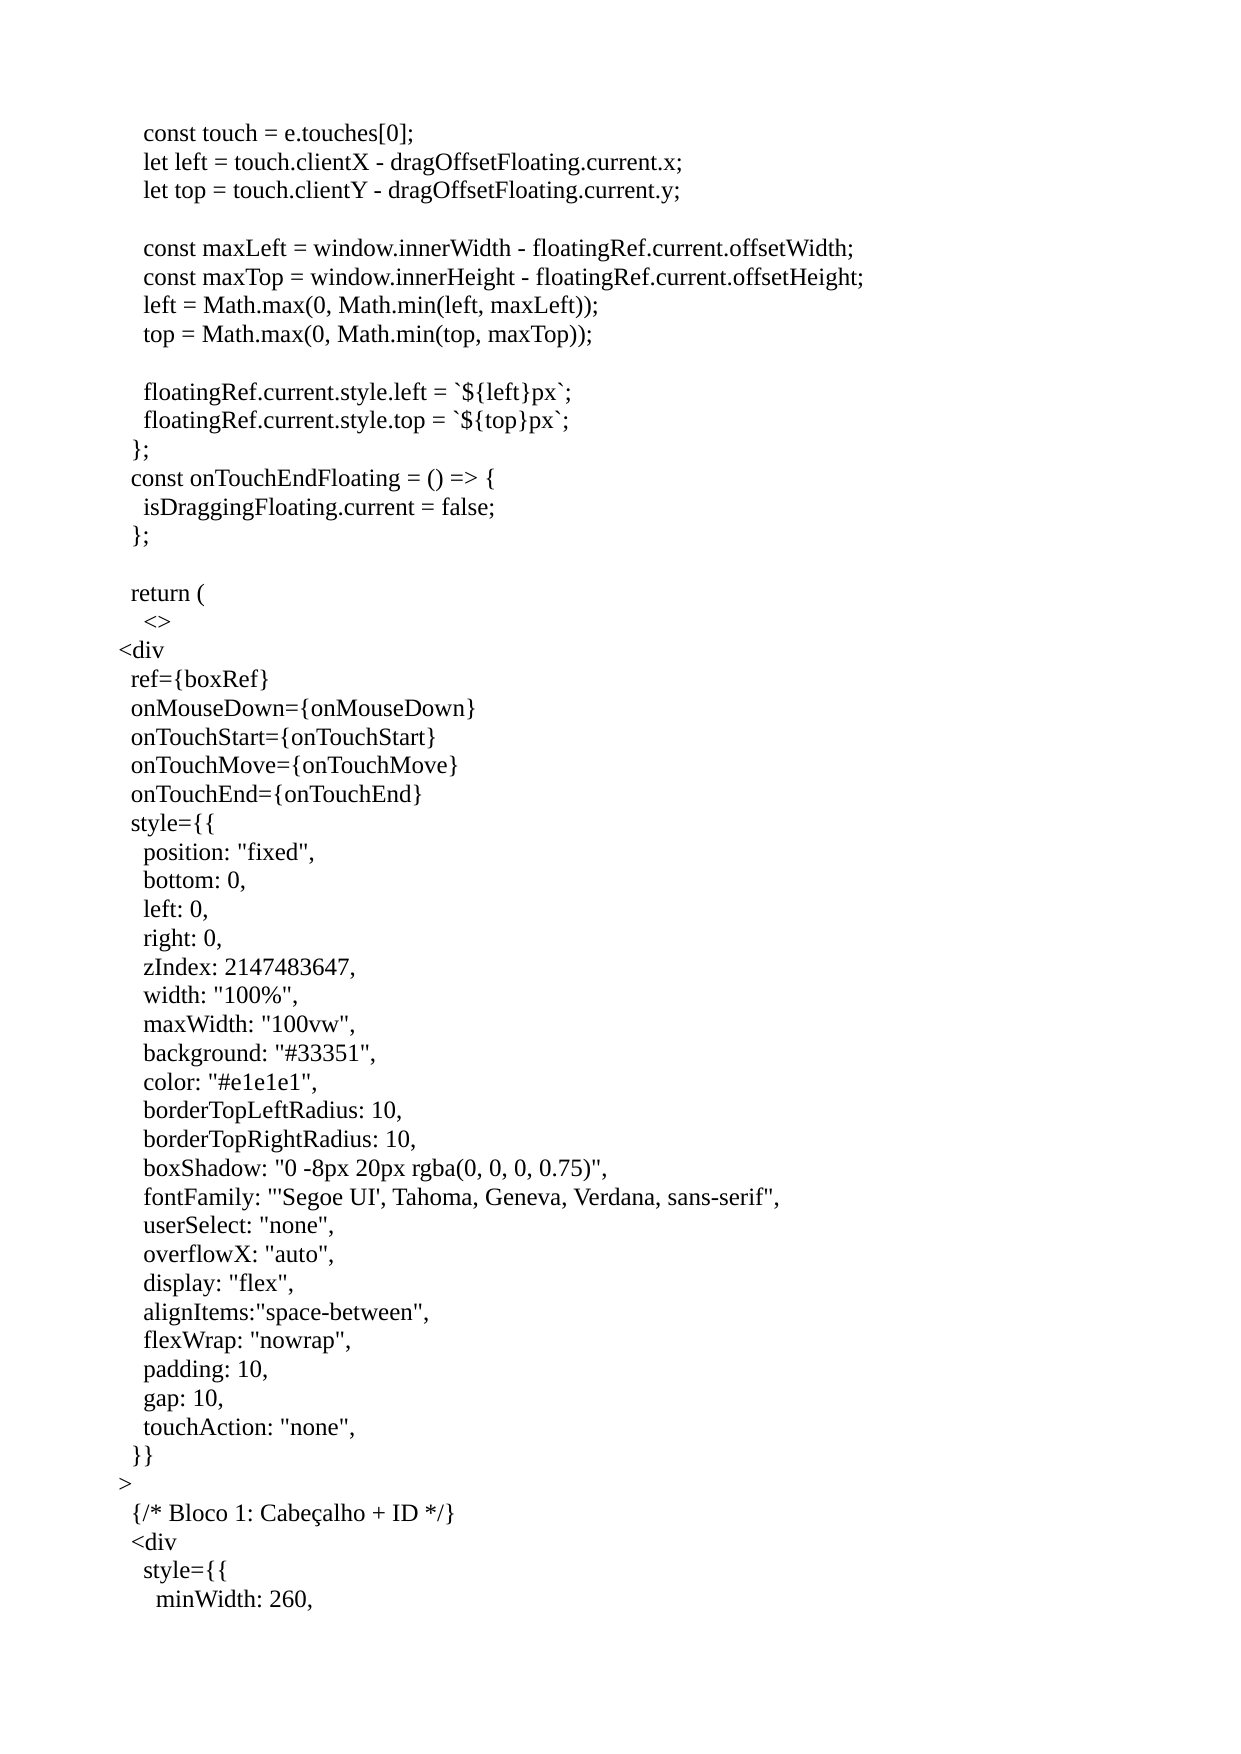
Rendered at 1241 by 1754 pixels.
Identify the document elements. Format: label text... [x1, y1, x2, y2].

text padding: 10, [118, 1354, 1122, 1383]
text <div [118, 1527, 1122, 1556]
text <> [118, 607, 1122, 636]
text const maxLeft = window.innerWidth - floatingRef.current.offsetWidth; [118, 233, 1122, 262]
text borderTopLeftRadius: 10, [118, 1096, 1122, 1124]
text flexWrap: "nowrap", [118, 1326, 1122, 1354]
text return ( [118, 578, 1122, 607]
text bottom: 0, [118, 866, 1122, 894]
text floatingRef.current.style.top = `${top}px`; [118, 406, 1122, 434]
text minWidth: 260, [118, 1584, 1122, 1613]
text display: "flex", [118, 1268, 1122, 1297]
text const onTouchEndFloating = () => { [118, 463, 1122, 492]
text floatingRef.current.style.left = `${left}px`; [118, 377, 1122, 406]
text right: 0, [118, 923, 1122, 952]
text background: "#33351", [118, 1038, 1122, 1067]
text position: "fixed", [118, 837, 1122, 866]
text ref={boxRef} [118, 664, 1122, 693]
text borderTopRightRadius: 10, [118, 1124, 1122, 1153]
text onTouchEnd={onTouchEnd} [118, 779, 1122, 808]
text style={{ [118, 808, 1122, 837]
text zIndex: 2147483647, [118, 952, 1122, 981]
text top = Math.max(0, Math.min(top, maxTop)); [118, 319, 1122, 348]
text onTouchMove={onTouchMove} [118, 751, 1122, 779]
text width: "100%", [118, 981, 1122, 1009]
text onTouchStart={onTouchStart} [118, 722, 1122, 751]
text }; [118, 434, 1122, 463]
text let top = touch.clientY - dragOffsetFloating.current.y; [118, 176, 1122, 204]
text isDraggingFloating.current = false; [118, 492, 1122, 521]
text maxWidth: "100vw", [118, 1009, 1122, 1038]
text style={{ [118, 1556, 1122, 1584]
text const maxTop = window.innerHeight - floatingRef.current.offsetHeight; [118, 262, 1122, 291]
text const touch = e.touches[0]; [118, 118, 1122, 147]
text > [118, 1469, 1122, 1498]
text fontFamily: "'Segoe UI', Tahoma, Geneva, Verdana, sans-serif", [118, 1182, 1122, 1211]
text gap: 10, [118, 1383, 1122, 1412]
text <div [118, 636, 1122, 664]
text overflowX: "auto", [118, 1239, 1122, 1268]
text let left = touch.clientX - dragOffsetFloating.current.x; [118, 147, 1122, 176]
text onMouseDown={onMouseDown} [118, 693, 1122, 722]
text userSelect: "none", [118, 1211, 1122, 1239]
text }} [118, 1441, 1122, 1469]
text left = Math.max(0, Math.min(left, maxLeft)); [118, 291, 1122, 319]
text boxShadow: "0 -8px 20px rgba(0, 0, 0, 0.75)", [118, 1153, 1122, 1182]
text touchAction: "none", [118, 1412, 1122, 1441]
text color: "#e1e1e1", [118, 1067, 1122, 1096]
text }; [118, 521, 1122, 549]
text alignItems:"space-between", [118, 1297, 1122, 1326]
text left: 0, [118, 894, 1122, 923]
text {/* Bloco 1: Cabeçalho + ID */} [118, 1498, 1122, 1527]
